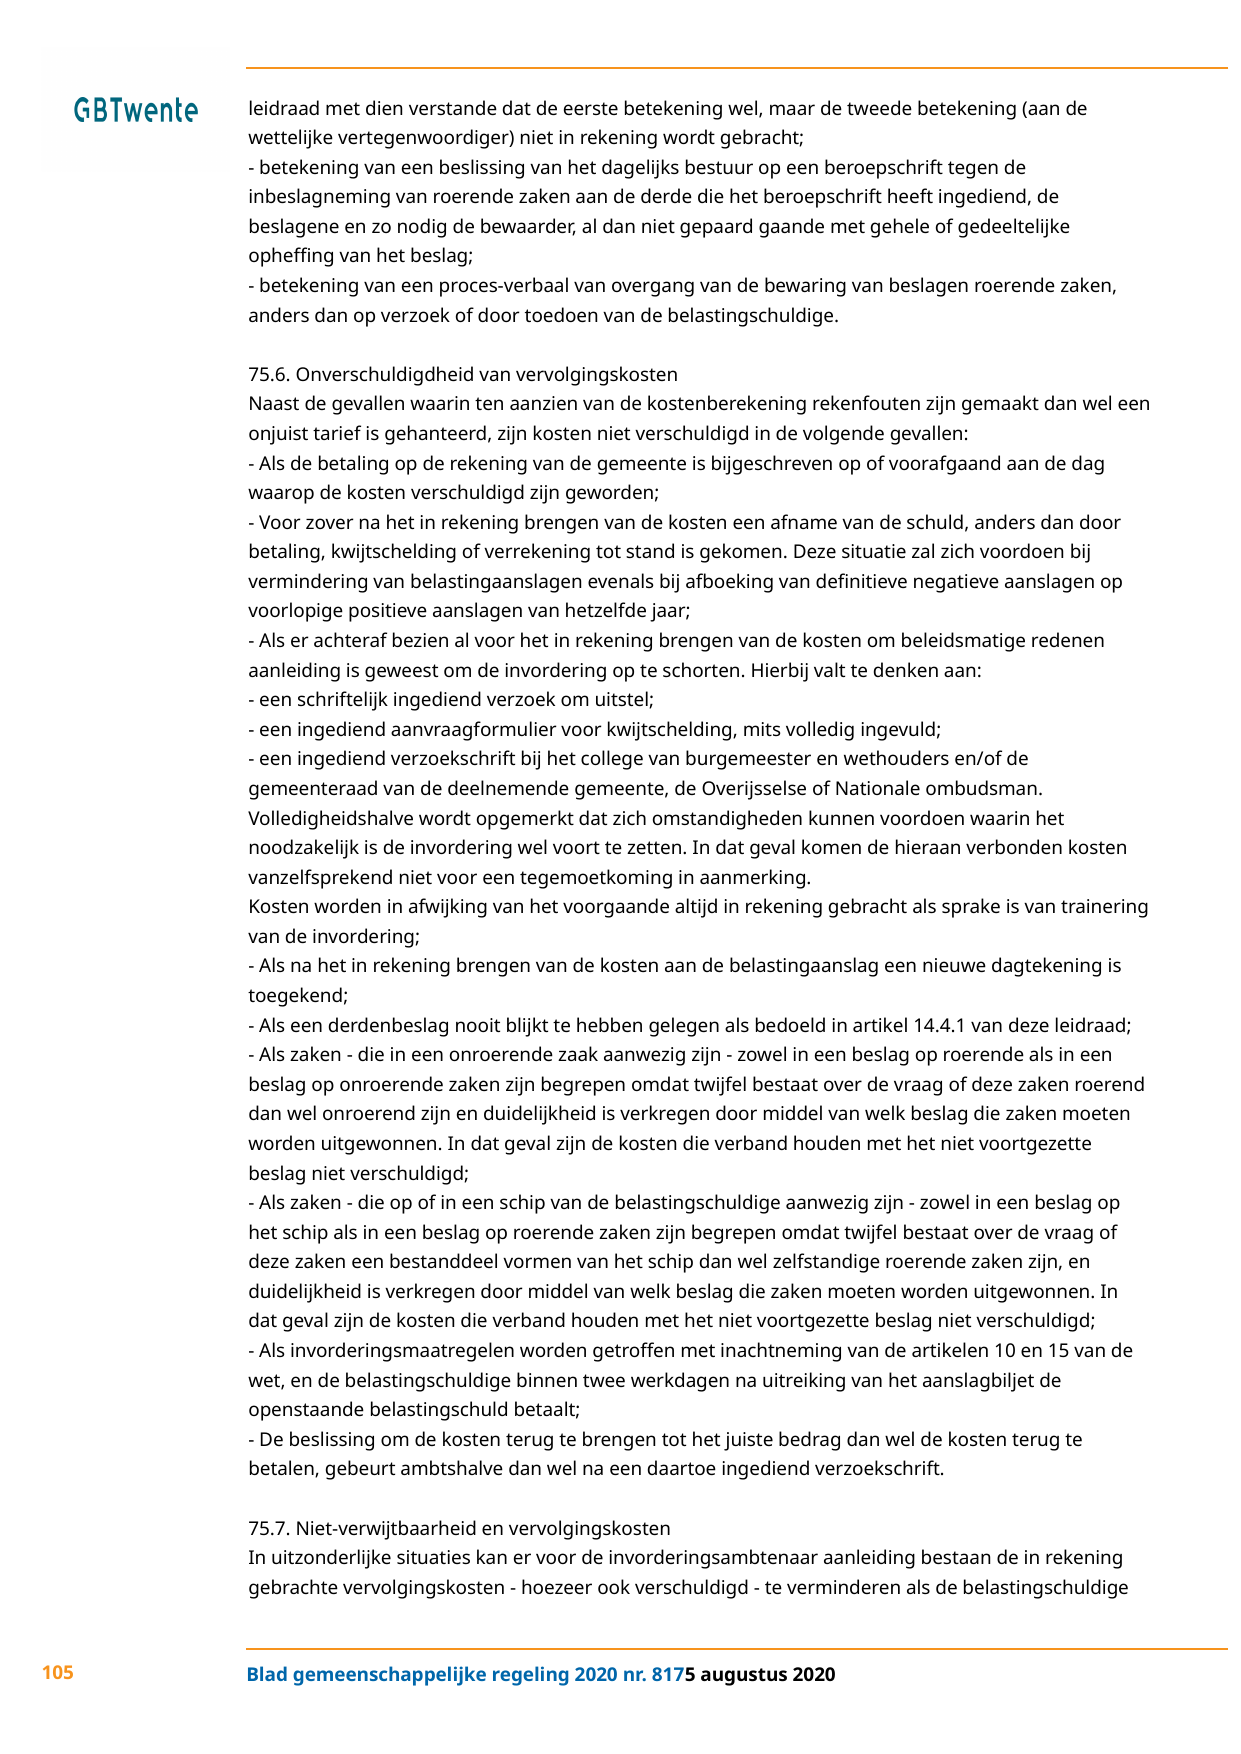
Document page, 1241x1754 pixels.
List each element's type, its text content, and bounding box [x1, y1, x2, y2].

text leidraad met dien verstande dat de eerste betekening wel, maar de tweede betekening (aan de wettelijke vertegenwoordiger) niet in rekening wordt gebracht; [248, 95, 1152, 150]
picture [41, 47, 231, 172]
text - een ingediend verzoekschrift bij het college van burgemeester en wethouders en/of de gemeenteraad van de deelnemende gemeente, de Overijsselse of Nationale ombudsman. [248, 746, 1152, 801]
text - een schriftelijk ingediend verzoek om uitstel; [248, 686, 1152, 712]
text - een ingediend aanvraagformulier voor kwijtschelding, mits volledig ingevuld; [248, 716, 1152, 742]
text - Als er achteraf bezien al voor het in rekening brengen van de kosten om beleidsmatige redenen aanleiding is geweest om de invordering op te schorten. Hierbij valt te denken aan: [248, 627, 1152, 683]
text 75.7. Niet-verwijtbaarheid en vervolgingskosten [248, 1515, 1152, 1541]
text In uitzonderlijke situaties kan er voor de invorderingsambtenaar aanleiding bestaan de in rekening gebrachte vervolgingskosten - hoezeer ook verschuldigd - te verminderen als de belastingschuldige [248, 1544, 1152, 1600]
text 75.6. Onverschuldigdheid van vervolgingskosten [248, 361, 1152, 387]
text Volledigheidshalve wordt opgemerkt dat zich omstandigheden kunnen voordoen waarin het noodzakelijk is de invordering wel voort te zetten. In dat geval komen de hieraan verbonden kosten vanzelfsprekend niet voor een tegemoetkoming in aanmerking. [248, 805, 1152, 890]
text - Als zaken - die in een onroerende zaak aanwezig zijn - zowel in een beslag op roerende als in een beslag op onroerende zaken zijn begrepen omdat twijfel bestaat over de vraag of deze zaken roerend dan wel onroerend zijn en duidelijkheid is verkregen door middel van welk beslag die zaken moeten worden uitgewonnen. In dat geval zijn de kosten die verband houden met het niet voortgezette beslag niet verschuldigd; [248, 1041, 1152, 1186]
text - De beslissing om de kosten terug te brengen tot het juiste bedrag dan wel de kosten terug te betalen, gebeurt ambtshalve dan wel na een daartoe ingediend verzoekschrift. [248, 1426, 1152, 1481]
text - Als na het in rekening brengen van de kosten aan de belastingaanslag een nieuwe dagtekening is toegekend; [248, 953, 1152, 1008]
text Naast de gevallen waarin ten aanzien van de kostenberekening rekenfouten zijn gemaakt dan wel een onjuist tarief is gehanteerd, zijn kosten niet verschuldigd in de volgende gevallen: [248, 391, 1152, 446]
text - betekening van een proces-verbaal van overgang van de bewaring van beslagen roerende zaken, anders dan op verzoek of door toedoen van de belastingschuldige. [248, 272, 1152, 328]
text - Als de betaling op de rekening van de gemeente is bijgeschreven op of voorafgaand aan de dag waarop de kosten verschuldigd zijn geworden; [248, 450, 1152, 505]
text - Als zaken - die op of in een schip van de belastingschuldige aanwezig zijn - zowel in een beslag op het schip als in een beslag op roerende zaken zijn begrepen omdat twijfel bestaat over de vraag of deze zaken een bestanddeel vormen van het schip dan wel zelfstandige roerende zaken zijn, en duidelijkheid is verkregen door middel van welk beslag die zaken moeten worden uitgewonnen. In dat geval zijn de kosten die verband houden met het niet voortgezette beslag niet verschuldigd; [248, 1189, 1152, 1333]
text - Als een derdenbeslag nooit blijkt te hebben gelegen als bedoeld in artikel 14.4.1 van deze leidraad; [248, 1012, 1152, 1038]
text - Als invorderingsmaatregelen worden getroffen met inachtneming van de artikelen 10 en 15 van de wet, en de belastingschuldige binnen twee werkdagen na uitreiking van het aanslagbiljet de openstaande belastingschuld betaalt; [248, 1337, 1152, 1422]
text - Voor zover na het in rekening brengen van de kosten een afname van de schuld, anders dan door betaling, kwijtschelding of verrekening tot stand is gekomen. Deze situatie zal zich voordoen bij vermindering van belastingaanslagen evenals bij afboeking van definitieve negatieve aanslagen op voorlopige positieve aanslagen van hetzelfde jaar; [248, 509, 1152, 623]
text Kosten worden in afwijking van het voorgaande altijd in rekening gebracht als sprake is van trainering van de invordering; [248, 893, 1152, 949]
text - betekening van een beslissing van het dagelijks bestuur op een beroepschrift tegen de inbeslagneming van roerende zaken aan de derde die het beroepschrift heeft ingediend, de beslagene en zo nodig de bewaarder, al dan niet gepaard gaande met gehele of gedeeltelijke opheffing van het beslag; [248, 154, 1152, 268]
